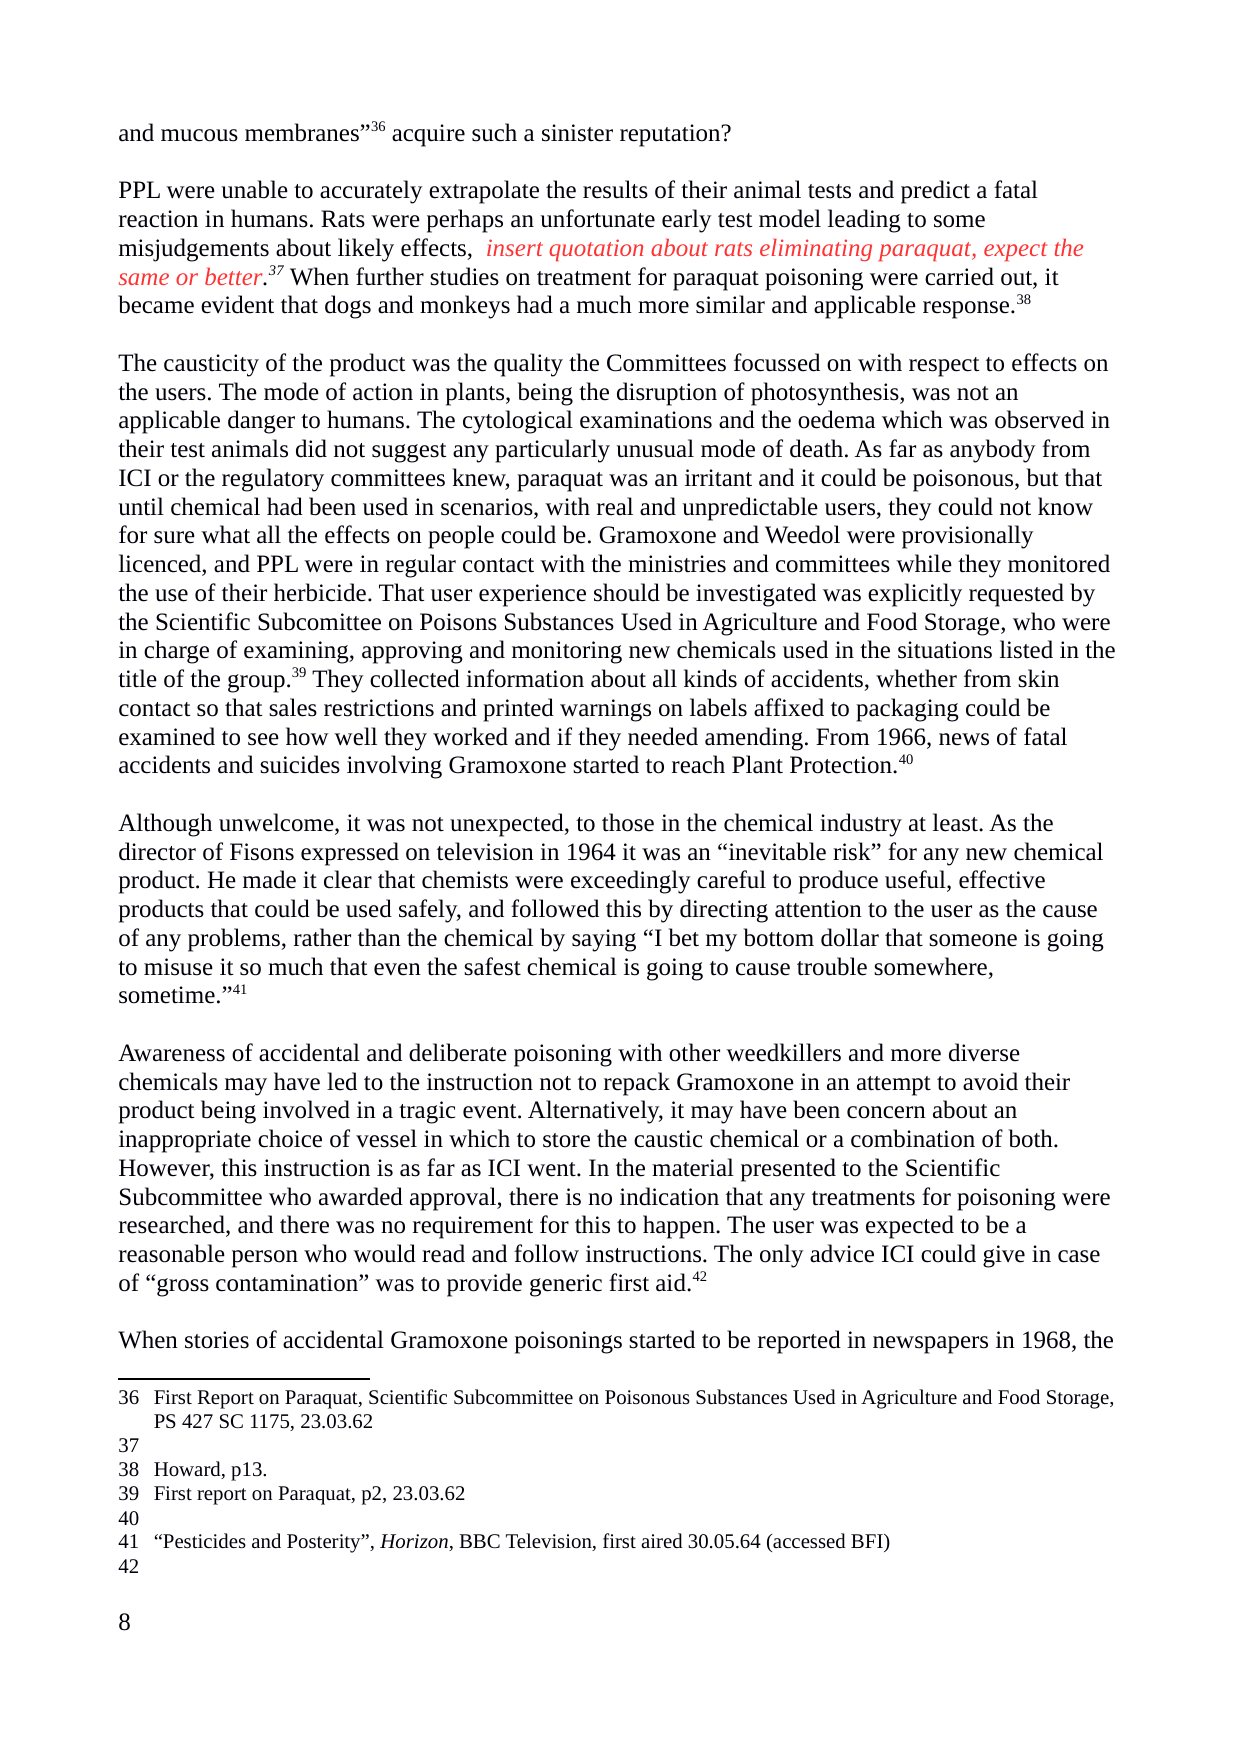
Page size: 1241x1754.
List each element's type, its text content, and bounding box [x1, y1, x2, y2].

text The causticity of the product was the quality the Committees focussed on with respect to effects on the users. The mode of action in plants, being the disruption of photosynthesis, was not an applicable danger to humans. The cytological examinations and the oedema which was observed in their test animals did not suggest any particularly unusual mode of death. As far as anybody from ICI or the regulatory committees knew, paraquat was an irritant and it could be poisonous, but that until chemical had been used in scenarios, with real and unpredictable users, they could not know for sure what all the effects on people could be. Gramoxone and Weedol were provisionally licenced, and PPL were in regular contact with the ministries and committees while they monitored the use of their herbicide. That user experience should be investigated was explicitly requested by the Scientific Subcomittee on Poisons Substances Used in Agriculture and Food Storage, who were in charge of examining, approving and monitoring new chemicals used in the situations listed in the title of the group. They collected information about all kinds of accidents, whether from skin contact so that sales restrictions and printed warnings on labels affixed to packaging could be examined to see how well they worked and if they needed amending. From 1966, news of fatal accidents and suicides involving Gramoxone started to reach Plant Protection. [118, 348, 1122, 779]
text Awareness of accidental and deliberate poisoning with other weedkillers and more diverse chemicals may have led to the instruction not to repack Gramoxone in an attempt to avoid their product being involved in a tragic event. Alternatively, it may have been concern about an inappropriate choice of vessel in which to store the caustic chemical or a combination of both. However, this instruction is as far as ICI went. In the material presented to the Scientific Subcommittee who awarded approval, there is no indication that any treatments for poisoning were researched, and there was no requirement for this to happen. The user was expected to be a reasonable person who would read and follow instructions. The only advice ICI could give in case of “gross contamination” was to provide generic first aid. [118, 1038, 1122, 1297]
text PPL were unable to accurately extrapolate the results of their animal tests and predict a fatal reaction in humans. Rats were perhaps an unfortunate early test model leading to some misjudgements about likely effects, insert quotation about rats eliminating paraquat, expect the same or better. When further studies on treatment for paraquat poisoning were carried out, it became evident that dogs and monkeys had a much more similar and applicable response. [118, 176, 1122, 319]
text Howard, p13. [118, 1457, 1122, 1481]
text First Report on Paraquat, Scientific Subcommittee on Poisonous Substances Used in Agriculture and Food Storage, PS 427 SC 1175, 23.03.62 [118, 1385, 1122, 1433]
text When stories of accidental Gramoxone poisonings started to be reported in newspapers in 1968, the [118, 1326, 1122, 1354]
text “Pesticides and Posterity”, Horizon, BBC Television, first aired 30.05.64 (accessed BFI) [118, 1529, 1122, 1553]
text Although unwelcome, it was not unexpected, to those in the chemical industry at least. As the director of Fisons expressed on television in 1964 it was an “inevitable risk” for any new chemical product. He made it clear that chemists were exceedingly careful to produce useful, effective products that could be used safely, and followed this by directing attention to the user as the cause of any problems, rather than the chemical by saying “I bet my bottom dollar that someone is going to misuse it so much that even the safest chemical is going to cause trouble somewhere, sometime.” [118, 808, 1122, 1009]
text First report on Paraquat, p2, 23.03.62 [118, 1481, 1122, 1505]
text and mucous membranes” acquire such a sinister reputation? [118, 118, 1122, 147]
